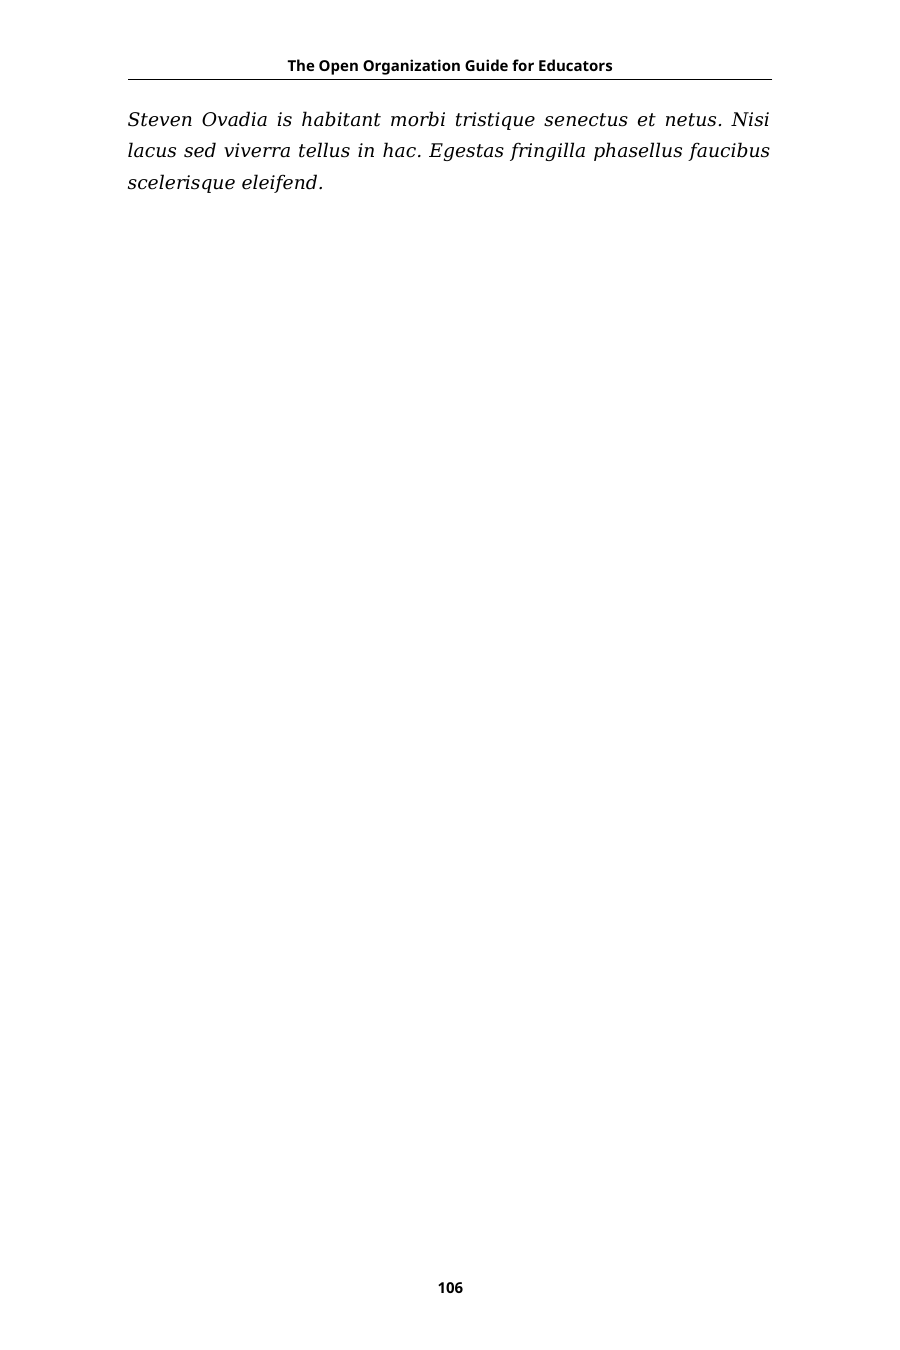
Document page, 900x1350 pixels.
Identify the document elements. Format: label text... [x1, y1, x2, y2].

text Steven Ovadia is habitant morbi tristique senectus et netus. Nisi lacus sed viverra tellus in hac. Egestas fringilla phasellus faucibus scelerisque eleifend. [127, 109, 772, 194]
